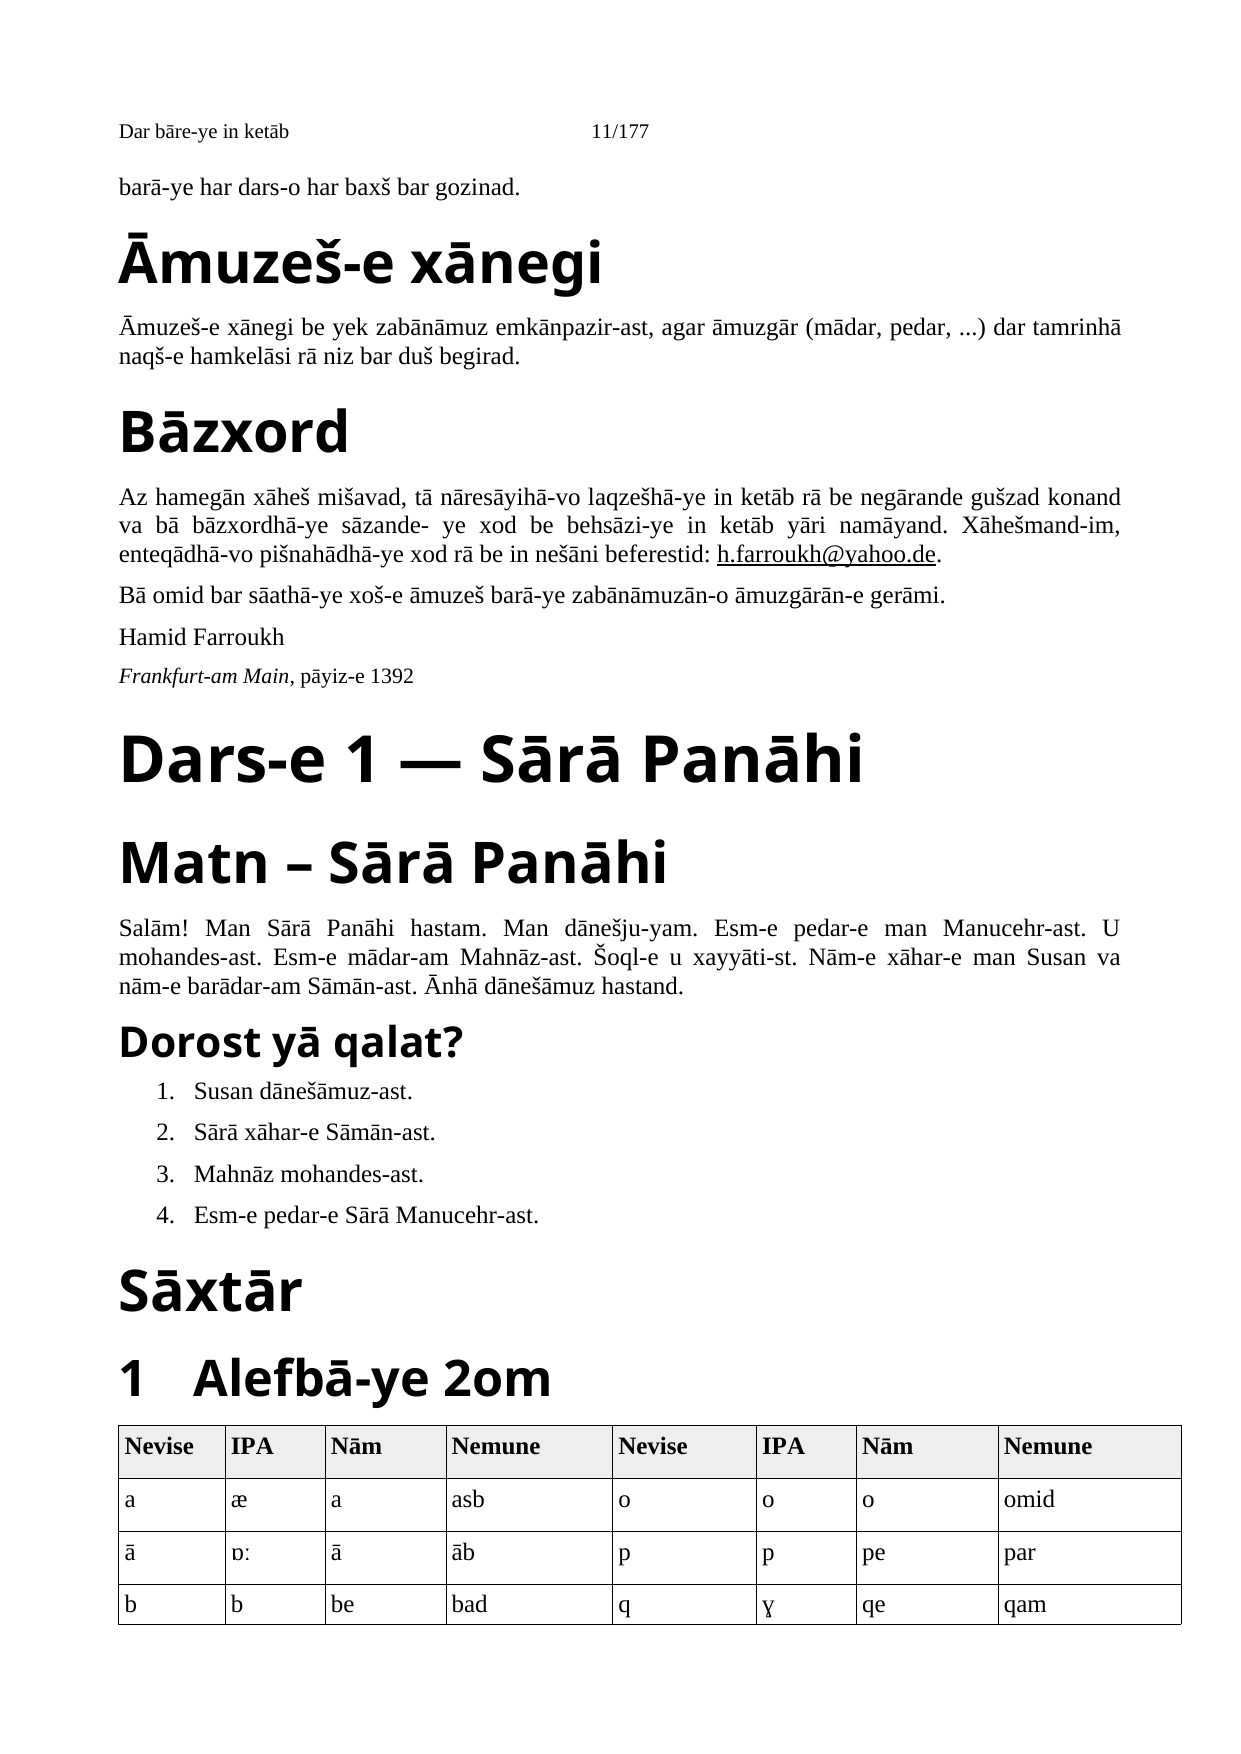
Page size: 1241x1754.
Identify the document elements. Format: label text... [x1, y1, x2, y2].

table_cell qam [999, 1585, 1181, 1624]
table_cell p [757, 1532, 856, 1583]
text Az hamegān xāheš mišavad, tā nāresāyihā‐vo laqzešhā‐ye in ketāb rā be negārande gušzad konand va bā bāzxordhā‐ye sāzande‐ ye xod be behsāzi‐ye in ketāb yāri namāyand. Xāhešmand‐im, enteqādhā‐vo pišnahādhā‐ye xod rā be in nešāni beferestid: h.farroukh@yahoo.de. [118, 482, 1122, 568]
subtitle Matn – Sārā Panāhi [118, 822, 1122, 901]
text barā‐ye har dars‐o har baxš bar gozinad. [118, 172, 1122, 201]
list Susan dānešāmuz‐ast. [156, 1076, 1122, 1105]
subtitle Alefbā‐ye 2om [118, 1342, 1122, 1411]
table_header IPA [757, 1426, 856, 1478]
subtitle Dorost yā qalat? [118, 1012, 1122, 1070]
table_header Nemune [999, 1426, 1181, 1478]
table_cell a [326, 1479, 446, 1531]
text Āmuzeš‐e xānegi be yek zabānāmuz emkānpazir‐ast, agar āmuzgār (mādar, pedar, ...) dar tamrinhā naqš‐e hamkelāsi rā niz bar duš begirad. [118, 312, 1122, 370]
table_header Nemune [447, 1426, 612, 1478]
subtitle Sārā Panāhi [118, 713, 1122, 802]
table_cell be [326, 1585, 446, 1624]
table_header IPA [226, 1426, 325, 1478]
table_header Nevise [119, 1426, 225, 1478]
table_cell o [857, 1479, 998, 1531]
table_header Nām [857, 1426, 998, 1478]
table_header Nām [326, 1426, 446, 1478]
table_cell a [119, 1479, 225, 1531]
table_cell o [757, 1479, 856, 1531]
table_cell ɒː [226, 1532, 325, 1583]
table_cell qe [857, 1585, 998, 1624]
subtitle Sāxtār [118, 1249, 1122, 1328]
text Salām! Man Sārā Panāhi hastam. Man dānešju‐yam. Esm‐e pedar‐e man Manucehr‐ast. U mohandes‐ast. Esm‐e mādar‐am Mahnāz‐ast. Šoql‐e u xayyāti‐st. Nām‐e xāhar‐e man Susan va nām‐e barādar‐am Sāmān‐ast. Ānhā dānešāmuz hastand. [118, 913, 1122, 999]
list Sārā xāhar‐e Sāmān‐ast. [156, 1117, 1122, 1146]
subtitle Āmuzeš‐e xānegi [118, 222, 1122, 300]
text Frankfurt‐am Main, pāyiz‐e 1392 [118, 663, 1122, 688]
list Esm‐e pedar‐e Sārā Manucehr‐ast. [156, 1200, 1122, 1229]
table_cell omid [999, 1479, 1181, 1531]
table_cell o [613, 1479, 756, 1531]
text Hamid Farroukh [118, 622, 1122, 650]
table_cell ɣ [757, 1585, 856, 1624]
table_cell āb [447, 1532, 612, 1583]
table_cell b [119, 1585, 225, 1624]
list Mahnāz mohandes‐ast. [156, 1159, 1122, 1187]
table_cell ā [119, 1532, 225, 1583]
table_cell bad [447, 1585, 612, 1624]
table_cell ā [326, 1532, 446, 1583]
table_cell asb [447, 1479, 612, 1531]
table_cell q [613, 1585, 756, 1624]
table_cell pe [857, 1532, 998, 1583]
table_cell æ [226, 1479, 325, 1531]
table_cell par [999, 1532, 1181, 1583]
text Bā omid bar sāathā‐ye xoš‐e āmuzeš barā‐ye zabānāmuzān‐o āmuzgārān‐e gerāmi. [118, 580, 1122, 609]
table_cell p [613, 1532, 756, 1583]
table_header Nevise [613, 1426, 756, 1478]
table_cell b [226, 1585, 325, 1624]
subtitle Bāzxord [118, 391, 1122, 469]
